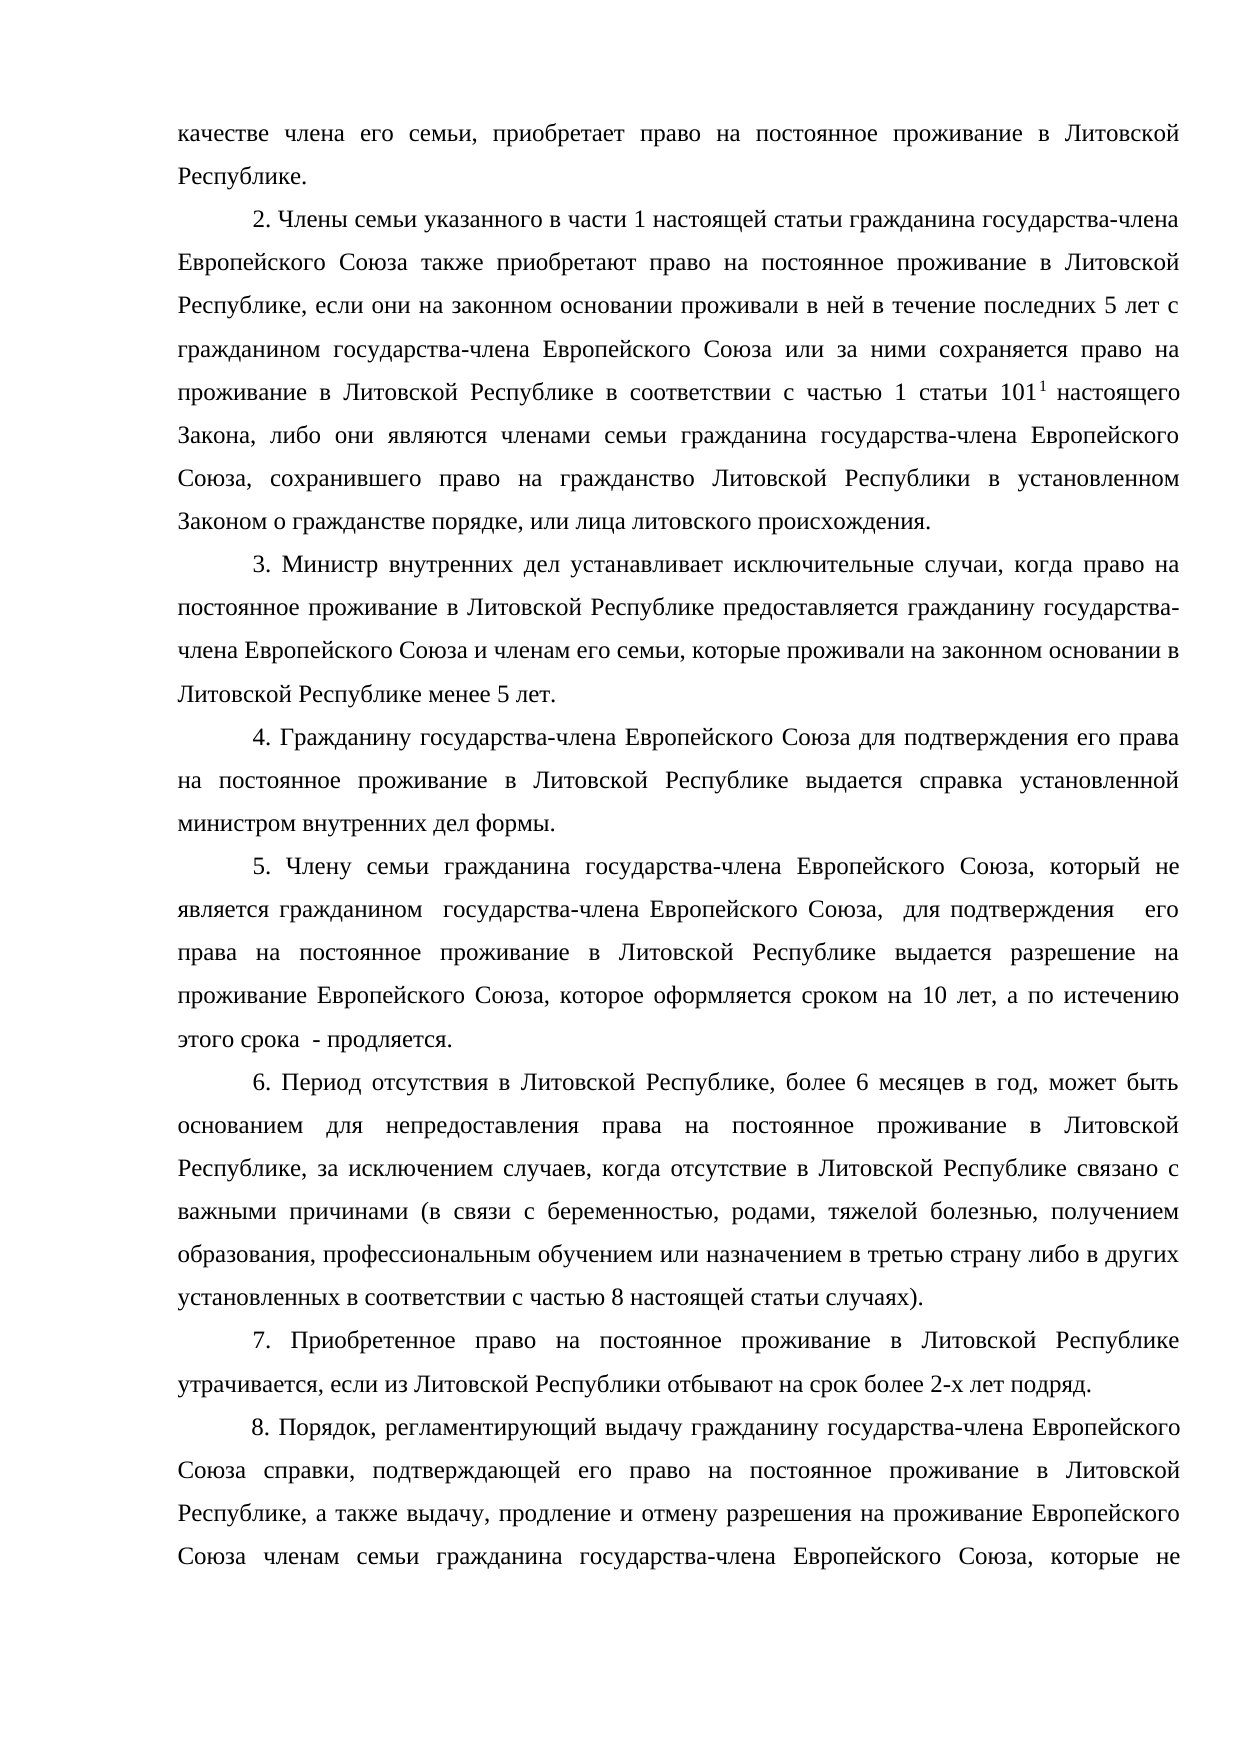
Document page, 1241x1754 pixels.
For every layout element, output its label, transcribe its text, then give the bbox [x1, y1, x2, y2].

text 7. Приобретенное право на постоянное проживание в Литовской Республике утрачивается, если из Литовской Республики отбывают на срок более 2-х лет подряд. [177, 1326, 1180, 1397]
text 2. Члены семьи указанного в части 1 настоящей статьи гражданина государства-члена Европейского Союза также приобретают право на постоянное проживание в Литовской Республике, если они на законном основании проживали в ней в течение последних 5 лет с гражданином государства-члена Европейского Союза или за ними сохраняется право на проживание в Литовской Республике в соответствии с частью 1 статьи 1011 настоящего Закона, либо они являются членами семьи гражданина государства-члена Европейского Союза, сохранившего право на гражданство Литовской Республики в установленном Законом о гражданстве порядке, или лица литовского происхождения. [177, 204, 1180, 535]
text качестве члена его семьи, приобретает право на постоянное проживание в Литовской Республике. [177, 118, 1180, 190]
text 5. Члену семьи гражданина государства-члена Европейского Союза, который не является гражданином государства-члена Европейского Союза, для подтверждения его права на постоянное проживание в Литовской Республике выдается разрешение на проживание Европейского Союза, которое оформляется сроком на 10 лет, а по истечению этого срока - продляется. [177, 851, 1180, 1052]
text 6. Период отсутствия в Литовской Республике, более 6 месяцев в год, может быть основанием для непредоставления права на постоянное проживание в Литовской Республике, за исключением случаев, когда отсутствие в Литовской Республике связано с важными причинами (в связи с беременностью, родами, тяжелой болезнью, получением образования, профессиональным обучением или назначением в третью страну либо в других установленных в соответствии с частью 8 настоящей статьи случаях). [177, 1067, 1180, 1311]
text 8. Порядок, регламентирующий выдачу гражданину государства-члена Европейского Союза справки, подтверждающей его право на постоянное проживание в Литовской Республике, а также выдачу, продление и отмену разрешения на проживание Европейского Союза членам семьи гражданина государства-члена Европейского Союза, которые не [177, 1412, 1181, 1570]
text 3. Министр внутренних дел устанавливает исключительные случаи, когда право на постоянное проживание в Литовской Республике предоставляется гражданину государства-члена Европейского Союза и членам его семьи, которые проживали на законном основании в Литовской Республике менее 5 лет. [177, 549, 1180, 707]
text 4. Гражданину государства-члена Европейского Союза для подтверждения его права на постоянное проживание в Литовской Республике выдается справка установленной министром внутренних дел формы. [177, 722, 1180, 837]
